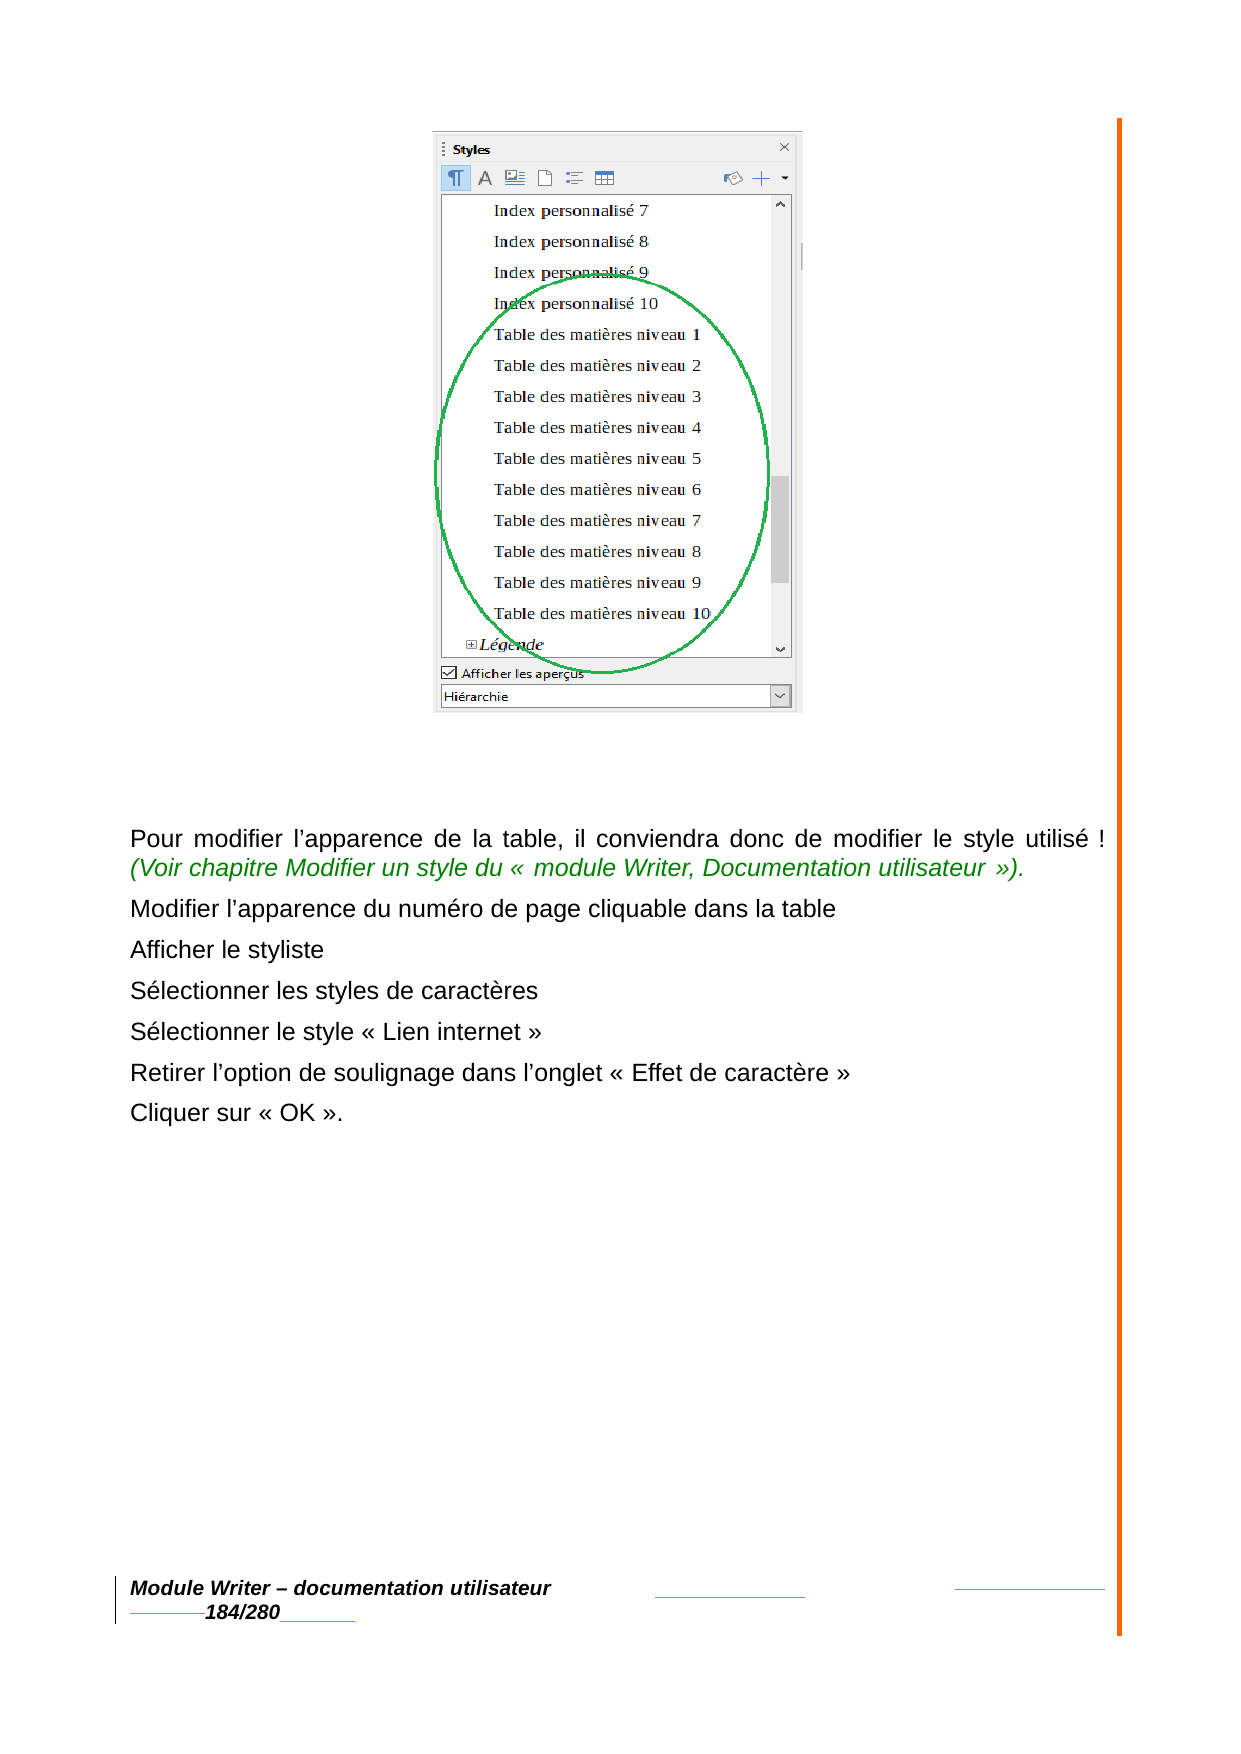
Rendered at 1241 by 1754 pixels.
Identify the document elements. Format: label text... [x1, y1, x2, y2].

text Modifier l’apparence du numéro de page cliquable dans la table [130, 894, 1105, 923]
text Pour modifier l’apparence de la table, il conviendra donc de modifier le style utilisé ! (Voir chapitre Modifier un style du « module Writer, Documentation utilisateur »). [130, 824, 1105, 882]
text Cliquer sur « OK ». [130, 1098, 1105, 1127]
text Retirer l’option de soulignage dans l’onglet « Effet de caractère » [130, 1057, 1105, 1086]
text Sélectionner le style « Lien internet » [130, 1017, 1105, 1046]
text Afficher le styliste [130, 935, 1105, 964]
text Sélectionner les styles de caractères [130, 976, 1105, 1005]
picture [432, 131, 803, 713]
